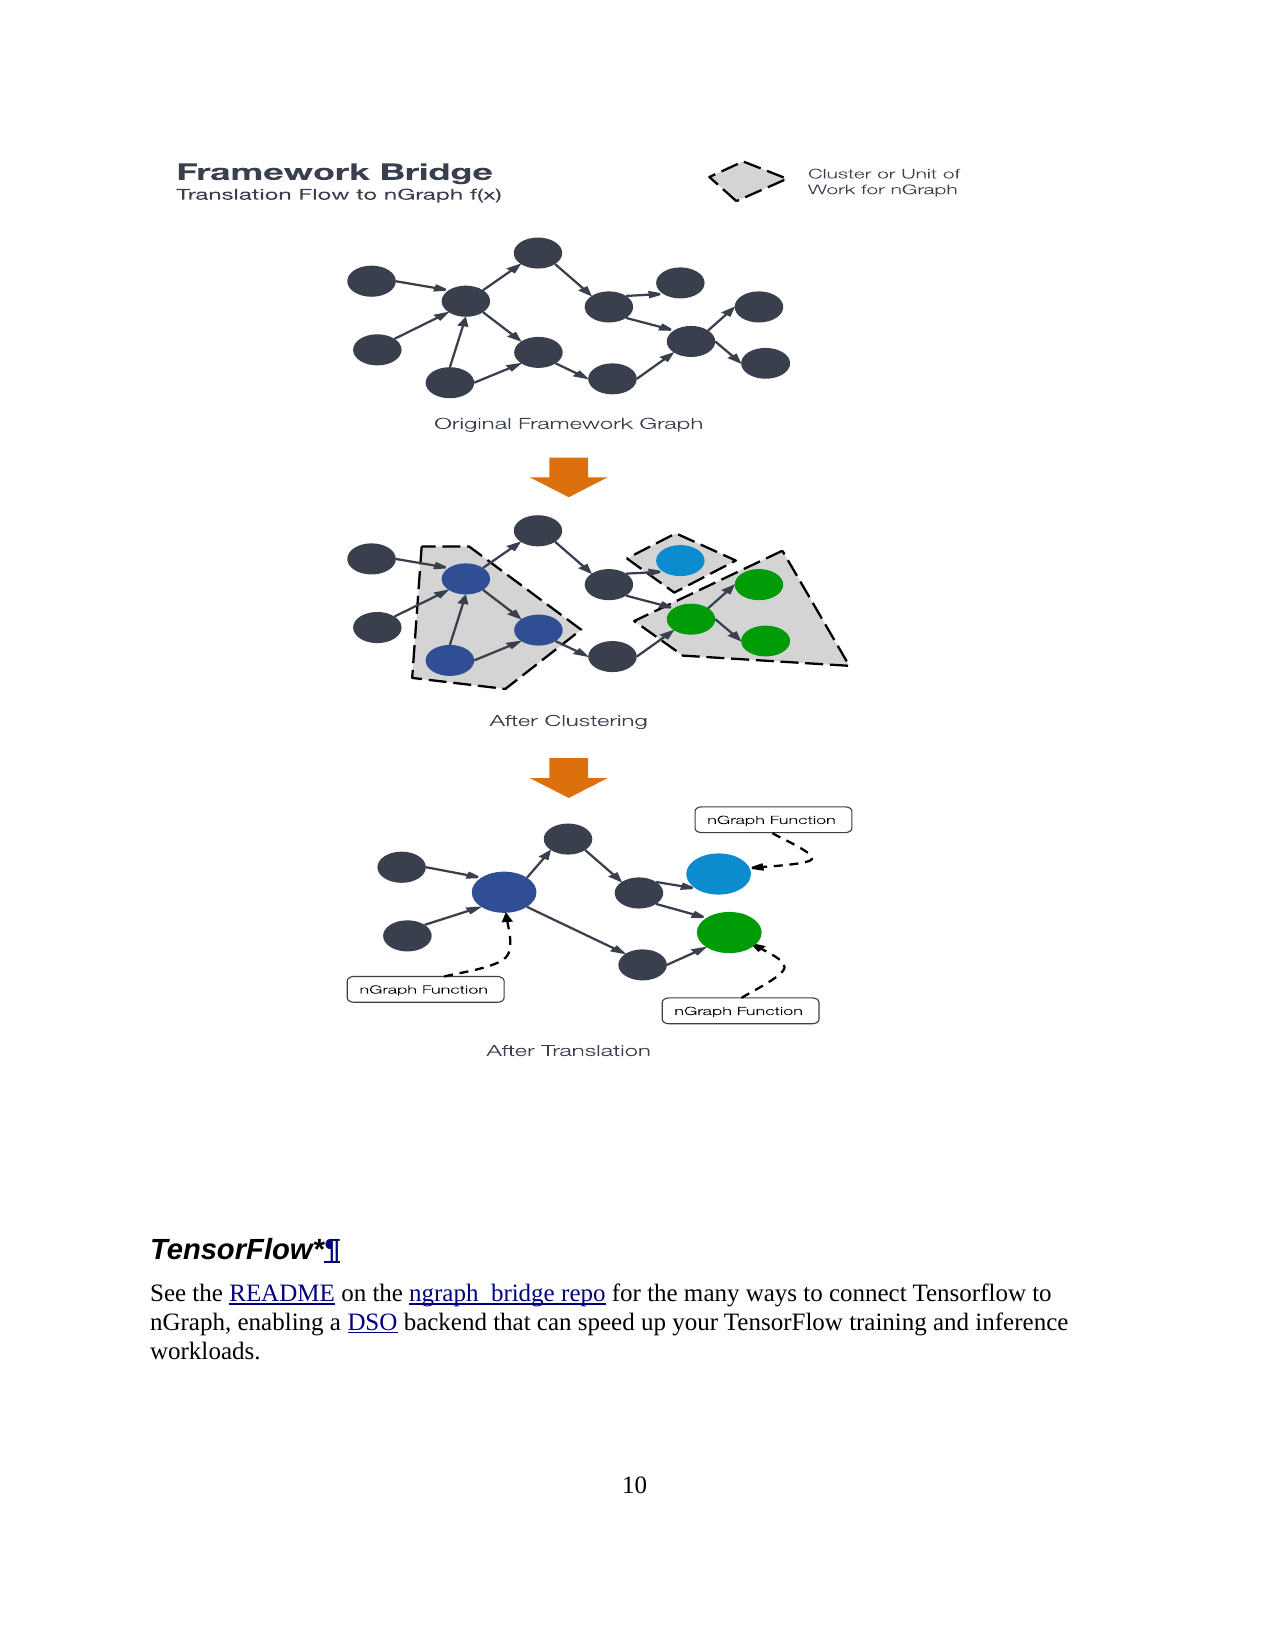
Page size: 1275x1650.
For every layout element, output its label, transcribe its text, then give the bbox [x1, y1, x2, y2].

subtitle TensorFlow*¶ [150, 1232, 1125, 1266]
text See the README on the ngraph_bridge repo for the many ways to connect Tensorflow to nGraph, enabling a DSO backend that can speed up your TensorFlow training and inference workloads. [150, 1278, 1125, 1364]
